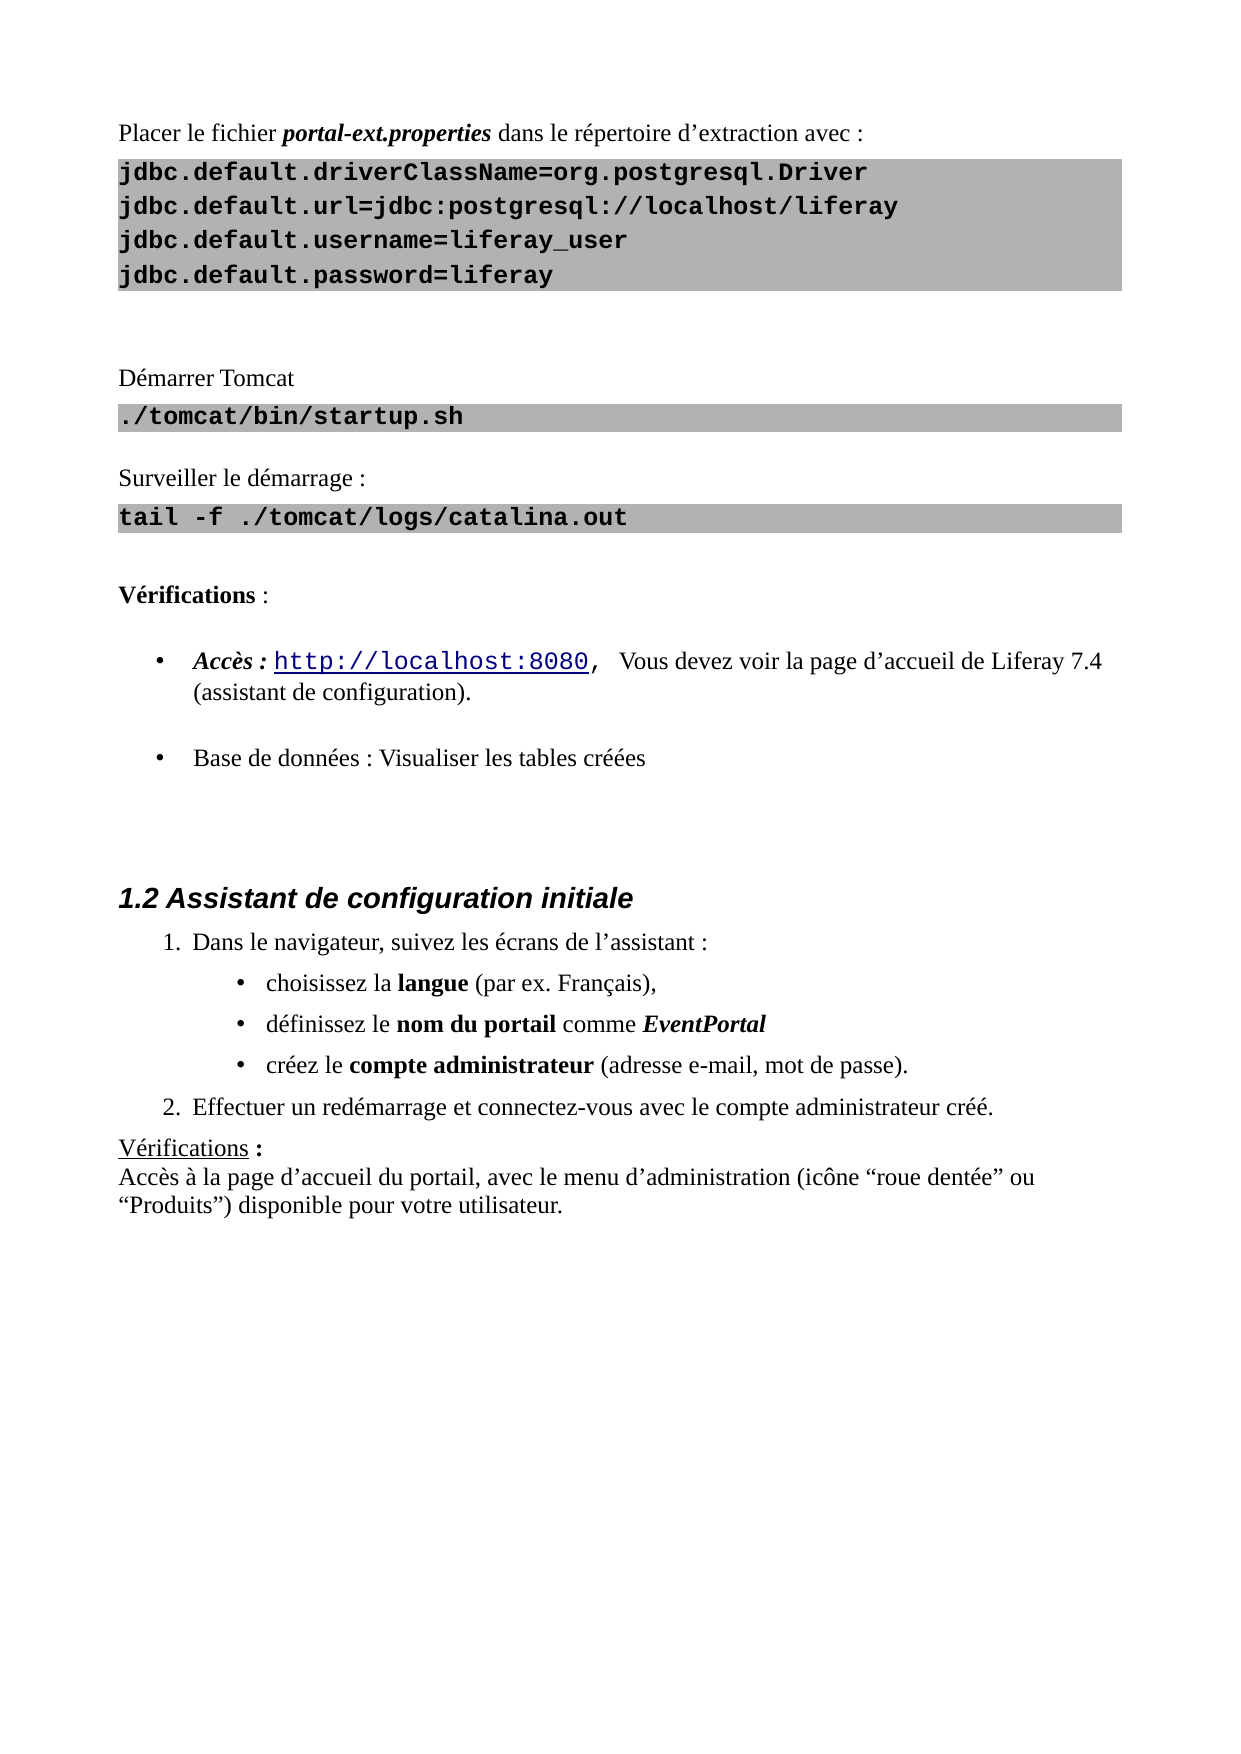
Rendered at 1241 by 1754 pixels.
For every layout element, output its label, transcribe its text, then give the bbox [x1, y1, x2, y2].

text Démarrer Tomcat [118, 363, 1122, 391]
list définissez le nom du portail comme EventPortal [236, 1009, 1122, 1038]
text Placer le fichier portal-ext.properties dans le répertoire d’extraction avec : [118, 118, 1122, 147]
list créez le compte administrateur (adresse e-mail, mot de passe). [236, 1050, 1122, 1079]
list Accès : http://localhost:8080, Vous devez voir la page d’accueil de Liferay 7.4 (assistant de configuration). [156, 646, 1122, 706]
text Surveiller le démarrage : [118, 463, 1122, 492]
text Vérifications : Accès à la page d’accueil du portail, avec le menu d’administration (icône “roue dentée” ou “Produits”) disponible pour votre utilisateur. [118, 1133, 1122, 1219]
subtitle 1.2 Assistant de configuration initiale [118, 881, 1122, 914]
text ./tomcat/bin/startup.sh [118, 404, 1122, 432]
list choisissez la langue (par ex. Français), [236, 968, 1122, 997]
text jdbc.default.password=liferay [118, 262, 1122, 291]
list Base de données : Visualiser les tables créées [156, 743, 1122, 772]
list Dans le navigateur, suivez les écrans de l’assistant : [162, 927, 1122, 955]
text tail -f ./tomcat/logs/catalina.out [118, 504, 1122, 533]
text jdbc.default.driverClassName=org.postgresql.Driver [118, 159, 1122, 188]
text Vérifications : [118, 580, 1122, 609]
text jdbc.default.url=jdbc:postgresql://localhost/liferay [118, 194, 1122, 222]
list Effectuer un redémarrage et connectez-vous avec le compte administrateur créé. [162, 1092, 1122, 1120]
text jdbc.default.username=liferay_user [118, 228, 1122, 256]
